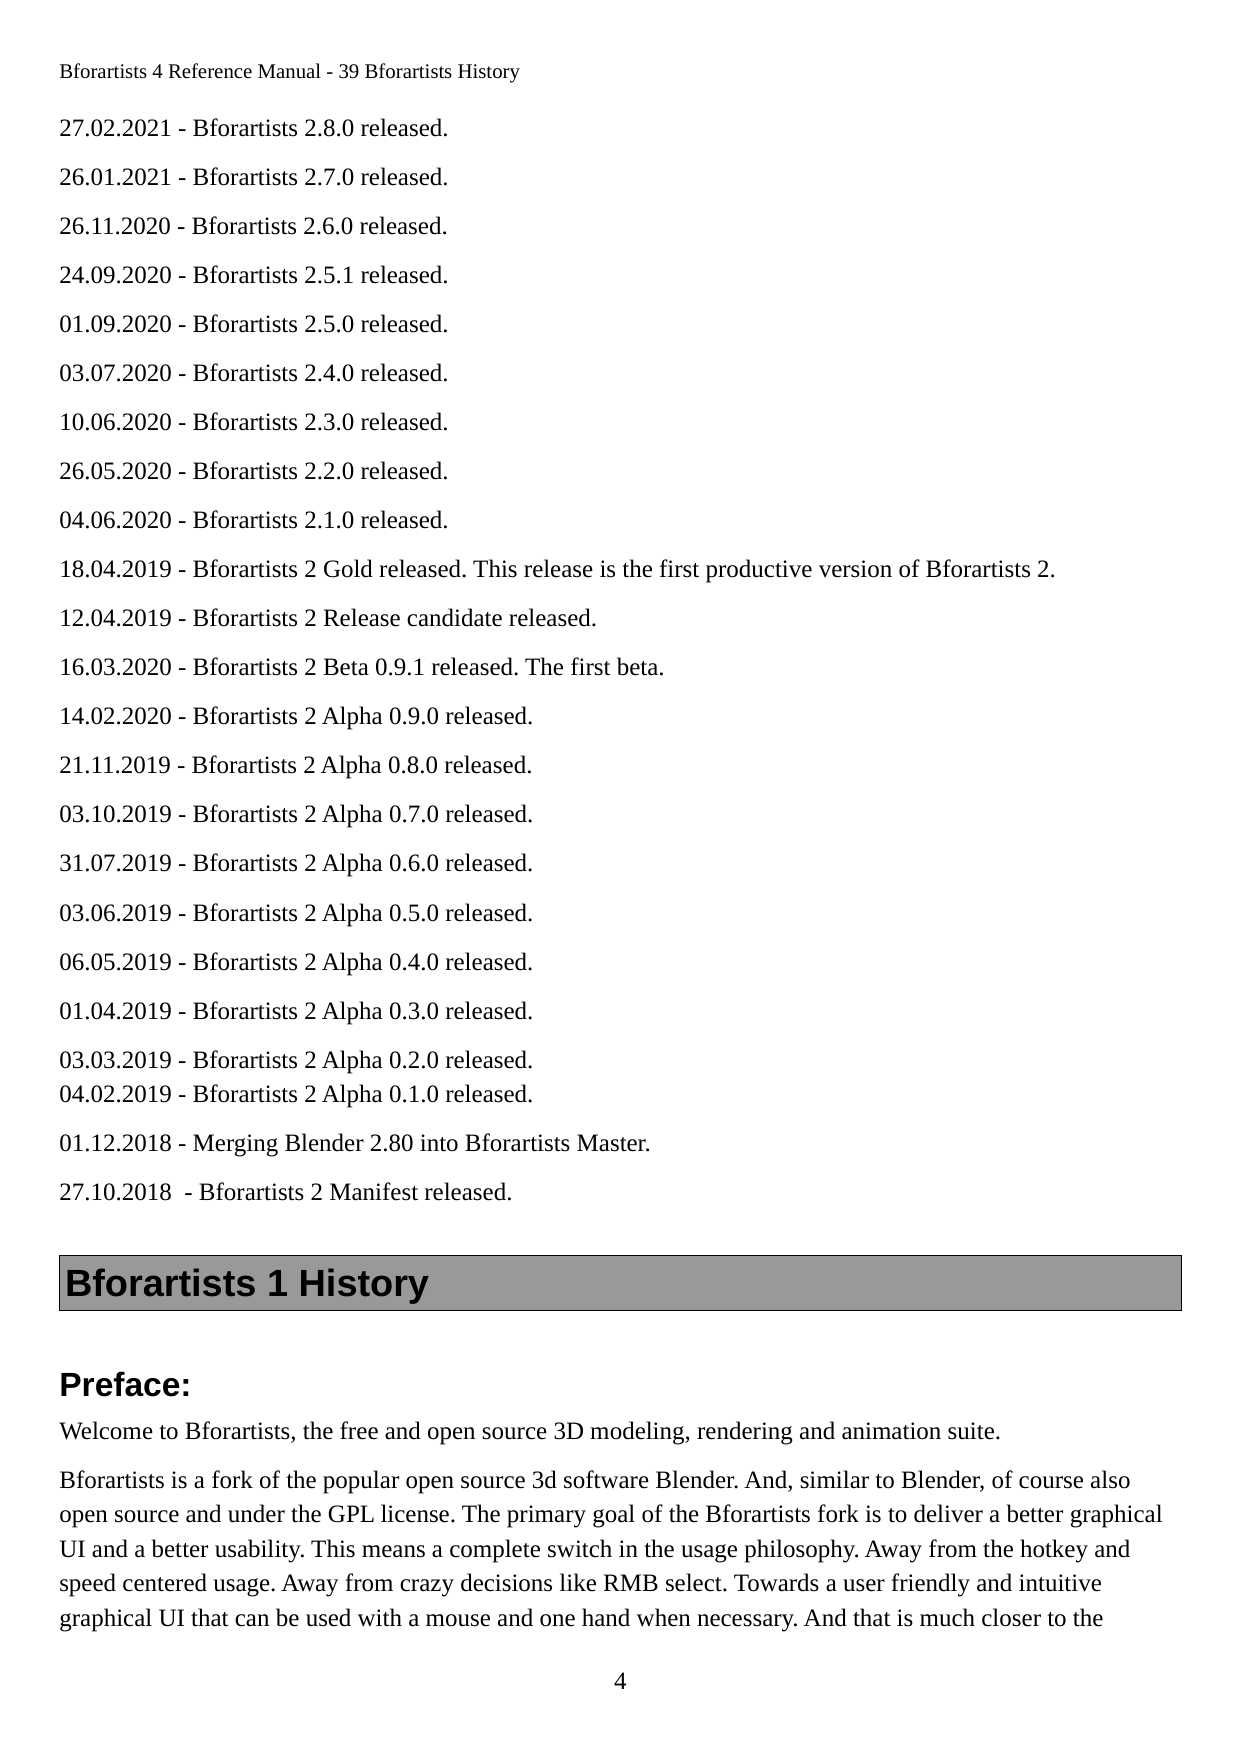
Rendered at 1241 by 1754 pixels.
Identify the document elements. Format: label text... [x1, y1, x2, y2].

text 03.06.2019 - Bforartists 2 Alpha 0.5.0 released. [59, 898, 1181, 926]
text 03.10.2019 - Bforartists 2 Alpha 0.7.0 released. [59, 799, 1181, 828]
text 04.06.2020 - Bforartists 2.1.0 released. [59, 505, 1181, 534]
text 21.11.2019 - Bforartists 2 Alpha 0.8.0 released. [59, 750, 1181, 779]
text 24.09.2020 - Bforartists 2.5.1 released. [59, 260, 1181, 288]
text 12.04.2019 - Bforartists 2 Release candidate released. [59, 603, 1181, 632]
text 27.10.2018 - Bforartists 2 Manifest released. [59, 1177, 1181, 1206]
text 26.11.2020 - Bforartists 2.6.0 released. [59, 211, 1181, 239]
text 03.03.2019 - Bforartists 2 Alpha 0.2.0 released. 04.02.2019 - Bforartists 2 Alpha 0.1.0 released. [59, 1045, 1181, 1108]
text 18.04.2019 - Bforartists 2 Gold released. This release is the first productive version of Bforartists 2. [59, 554, 1181, 583]
text Bforartists is a fork of the popular open source 3d software Blender. And, similar to Blender, of course also open source and under the GPL license. The primary goal of the Bforartists fork is to deliver a better graphical UI and a better usability. This means a complete switch in the usage philosophy. Away from the hotkey and speed centered usage. Away from crazy decisions like RMB select. Towards a user friendly and intuitive graphical UI that can be used with a mouse and one hand when necessary. And that is much closer to the [59, 1465, 1181, 1631]
text 03.07.2020 - Bforartists 2.4.0 released. [59, 358, 1181, 387]
text 01.09.2020 - Bforartists 2.5.0 released. [59, 309, 1181, 338]
table_header Bforartists 1 History [60, 1256, 1181, 1310]
text 06.05.2019 - Bforartists 2 Alpha 0.4.0 released. [59, 947, 1181, 975]
text 01.04.2019 - Bforartists 2 Alpha 0.3.0 released. [59, 996, 1181, 1024]
text 14.02.2020 - Bforartists 2 Alpha 0.9.0 released. [59, 701, 1181, 730]
subtitle Preface: [59, 1364, 1181, 1403]
text 16.03.2020 - Bforartists 2 Beta 0.9.1 released. The first beta. [59, 652, 1181, 681]
text Welcome to Bforartists, the free and open source 3D modeling, rendering and animation suite. [59, 1416, 1181, 1444]
text 26.05.2020 - Bforartists 2.2.0 released. [59, 456, 1181, 485]
text 27.02.2021 - Bforartists 2.8.0 released. [59, 113, 1181, 141]
text 31.07.2019 - Bforartists 2 Alpha 0.6.0 released. [59, 848, 1181, 877]
text 01.12.2018 - Merging Blender 2.80 into Bforartists Master. [59, 1128, 1181, 1157]
text 26.01.2021 - Bforartists 2.7.0 released. [59, 162, 1181, 190]
text 10.06.2020 - Bforartists 2.3.0 released. [59, 407, 1181, 436]
